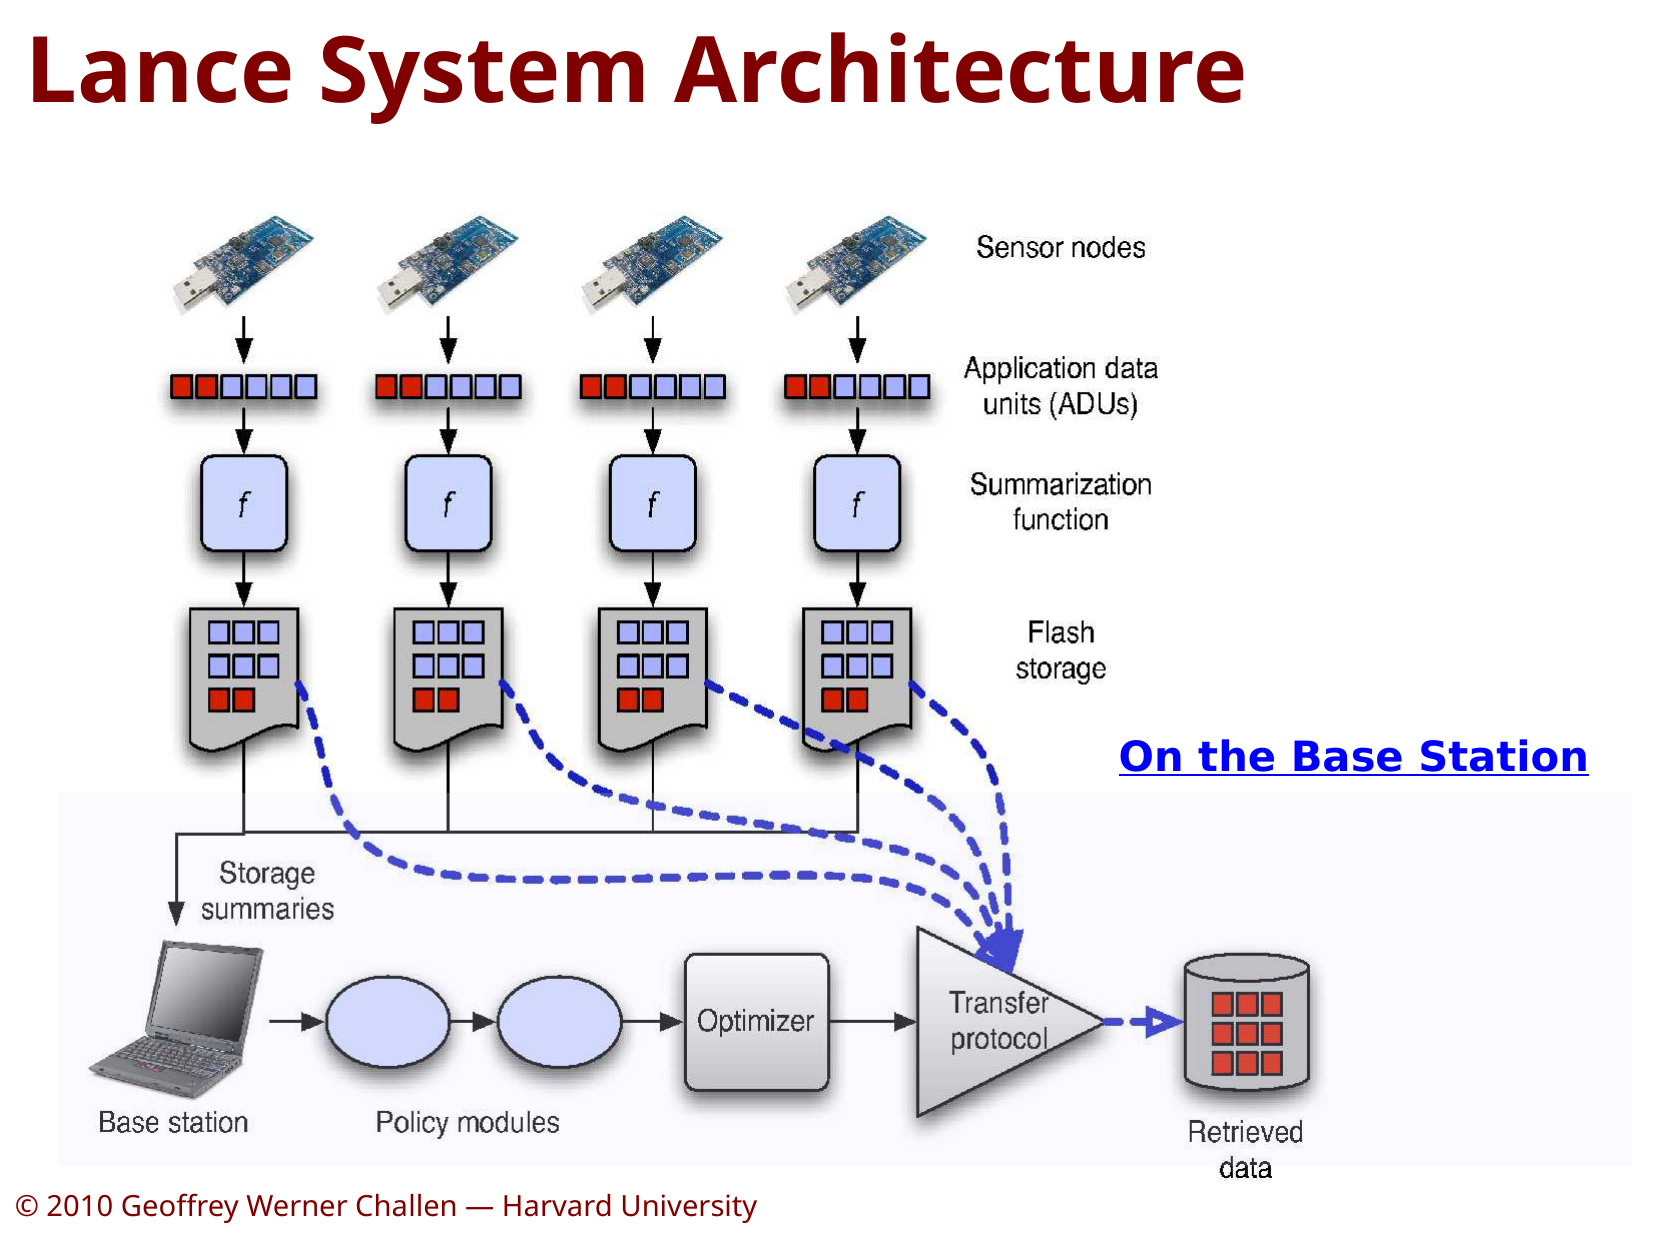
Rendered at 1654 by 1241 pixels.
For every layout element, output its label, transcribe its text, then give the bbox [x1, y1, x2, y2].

text_box On the Base Station [1054, 725, 1654, 789]
title Lance System Architecture [25, 12, 1438, 121]
picture [78, 212, 1333, 792]
text_box [58, 760, 1633, 1166]
picture [78, 1166, 1333, 1185]
